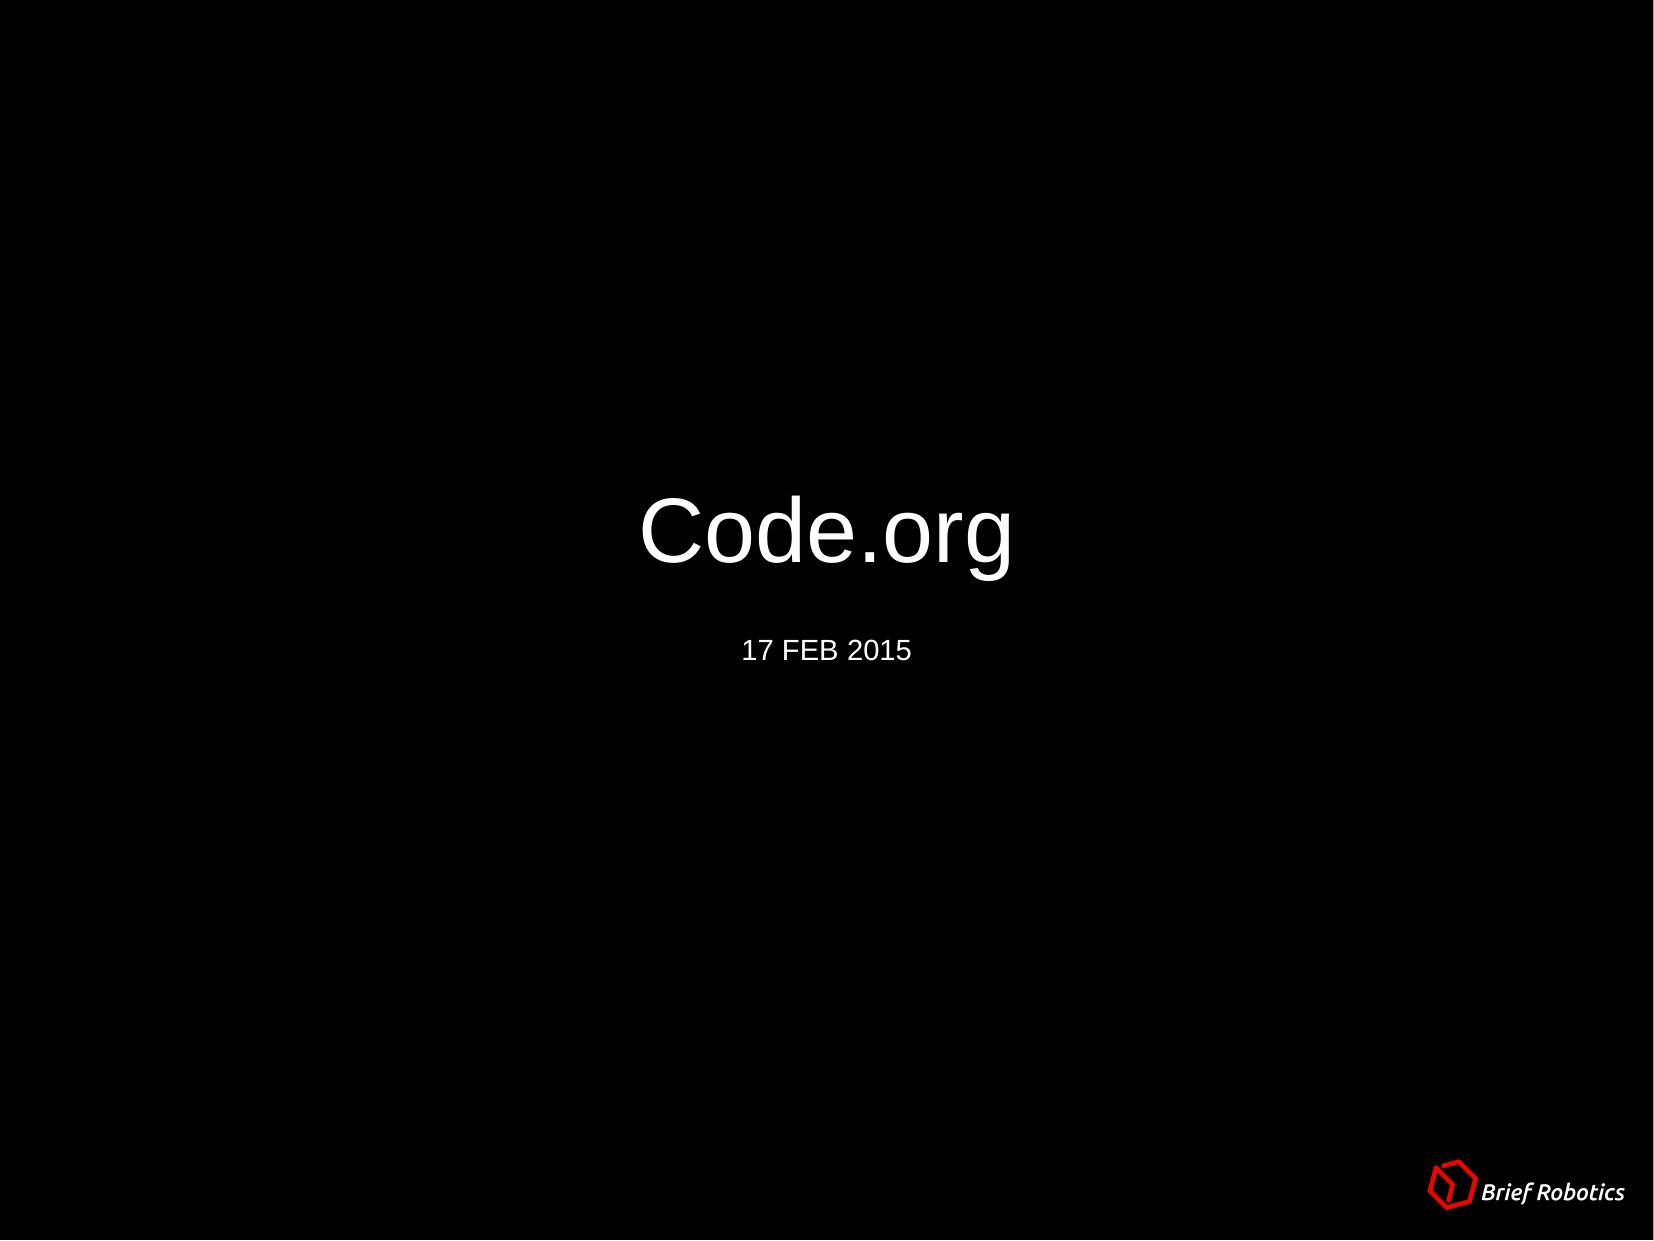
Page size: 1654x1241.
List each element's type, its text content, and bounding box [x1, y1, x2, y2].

subtitle 17 FEB 2015 [82, 290, 1571, 1010]
picture [1425, 1157, 1627, 1212]
